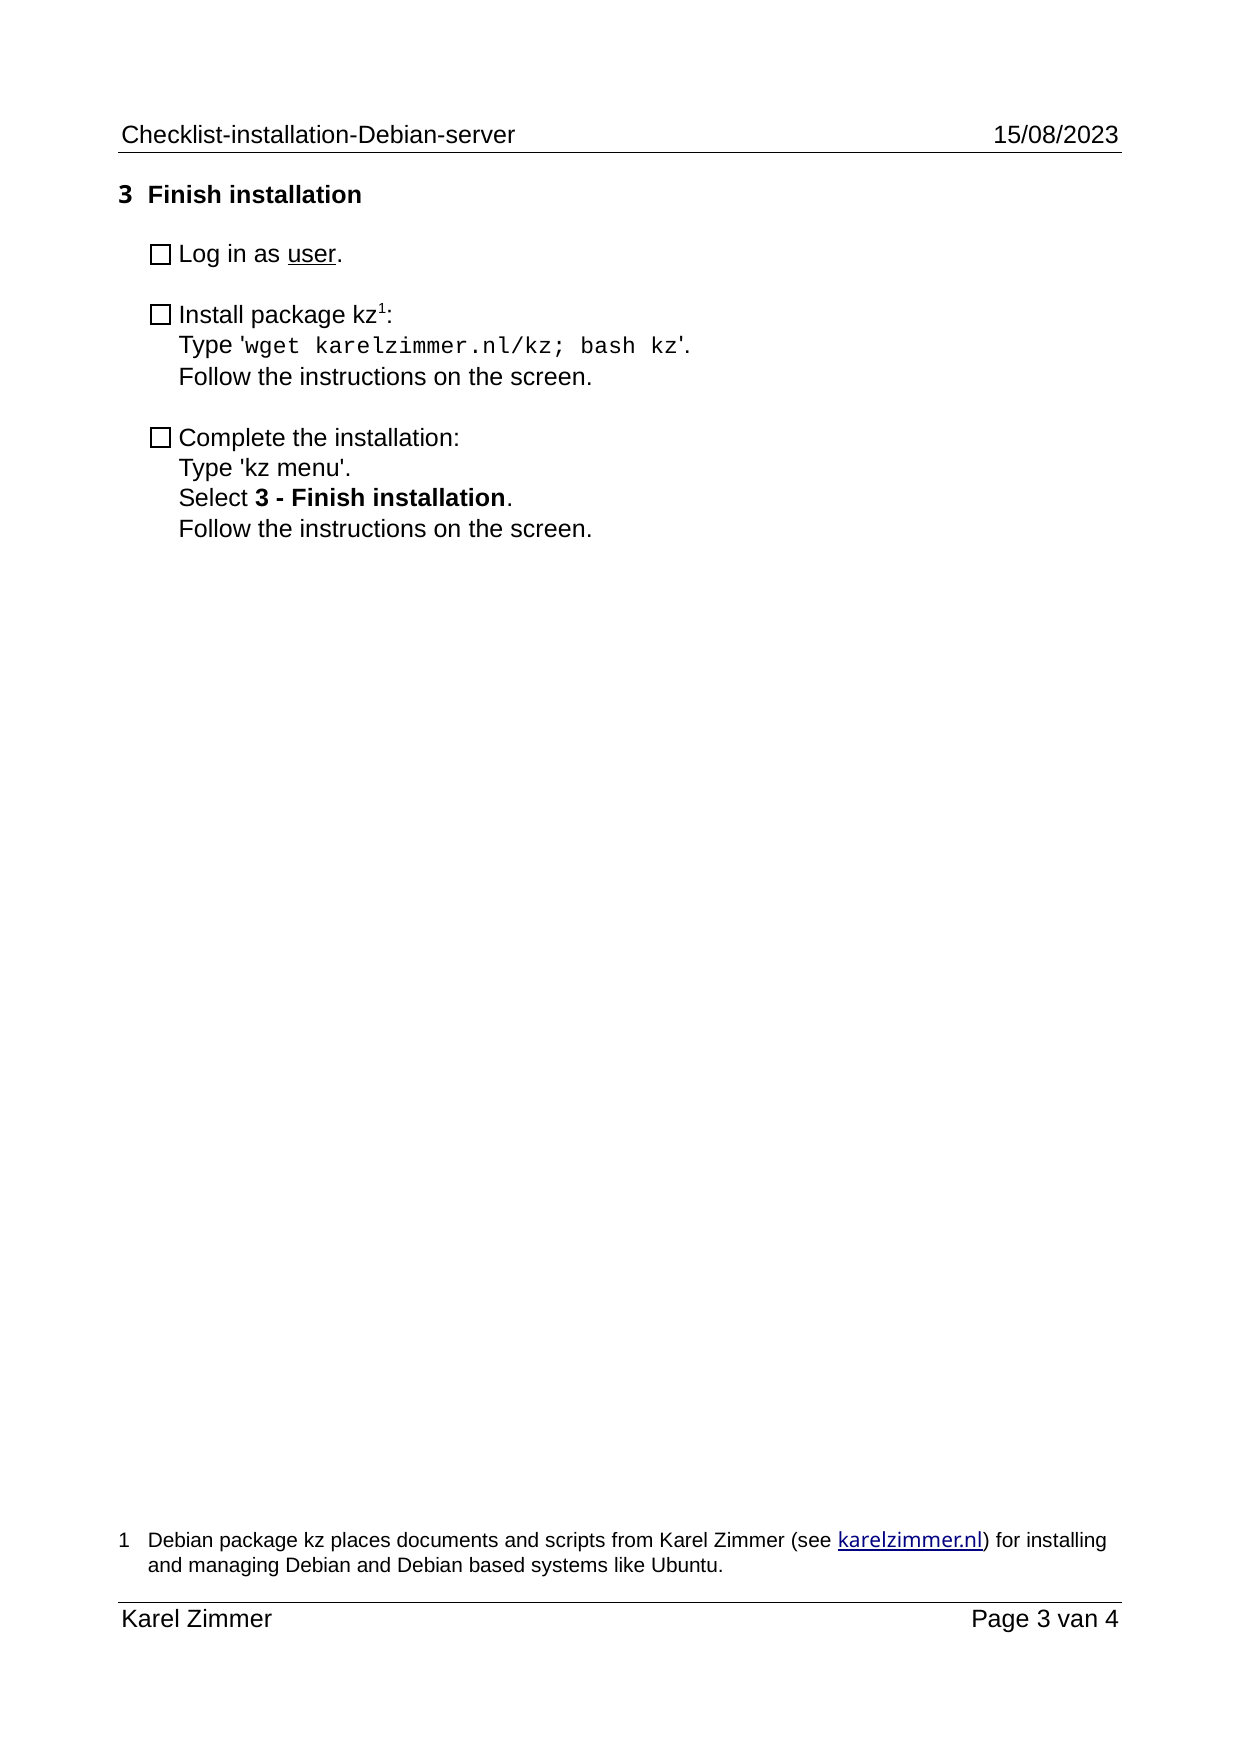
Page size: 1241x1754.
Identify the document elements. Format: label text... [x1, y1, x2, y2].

table_cell [118, 483, 142, 513]
table_cell Install package kz: [177, 300, 1122, 330]
table_cell [142, 269, 177, 300]
table_cell [118, 300, 142, 330]
table_cell [142, 423, 177, 453]
table_cell Follow the instructions on the screen. [177, 362, 1122, 392]
table_cell [142, 483, 177, 513]
table_cell [118, 269, 142, 300]
table_cell [142, 453, 177, 483]
table_header [118, 239, 142, 269]
table_cell [177, 269, 1122, 300]
table_cell [118, 453, 142, 483]
table_cell Select 3 - Finish installation. [177, 483, 1122, 513]
table_cell Type 'kz menu'. [177, 453, 1122, 483]
table_cell Follow the instructions on the screen. [177, 514, 1122, 544]
table_header Log in as USER. [177, 239, 1122, 269]
table_cell [142, 362, 177, 392]
table_cell [118, 330, 142, 362]
table_header [142, 239, 177, 269]
table_cell [142, 514, 177, 544]
table_cell [177, 392, 1122, 422]
table_cell [118, 423, 142, 453]
table_cell [118, 514, 142, 544]
table_cell [142, 392, 177, 422]
table_cell Type 'wget karelzimmer.nl/kz; bash kz'. [177, 330, 1122, 362]
table_cell [142, 300, 177, 330]
list Finish installation [118, 177, 1122, 211]
table_cell [118, 362, 142, 392]
table_cell [118, 392, 142, 422]
table_cell [142, 330, 177, 362]
table_cell Complete the installation: [177, 423, 1122, 453]
